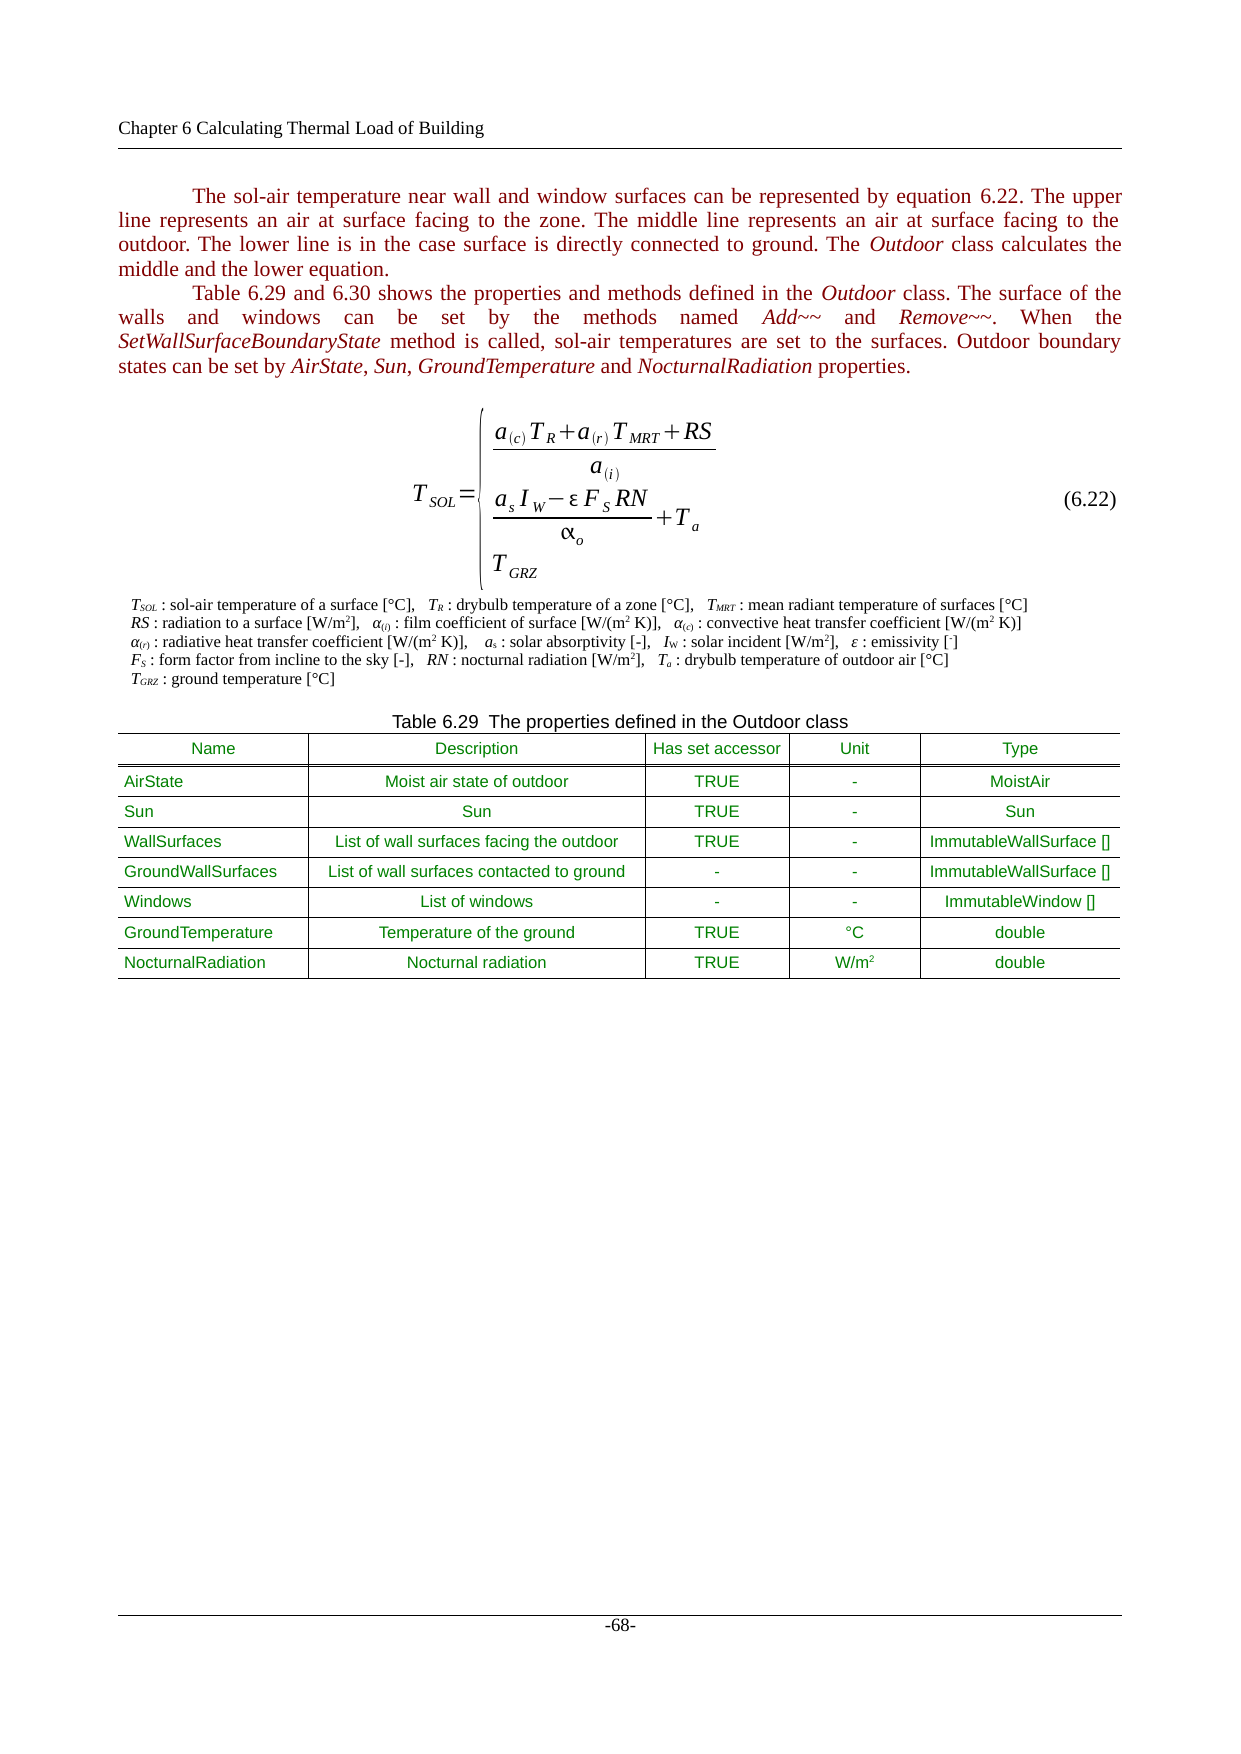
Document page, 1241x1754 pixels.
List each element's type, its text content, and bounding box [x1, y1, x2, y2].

table_cell Sun [118, 797, 308, 827]
table_cell MoistAir [921, 767, 1120, 796]
text The sol-air temperature near wall and window surfaces can be represented by equation 6.22. The upper line represents an air at surface facing to the zone. The middle line represents an air at surface facing to the outdoor. The lower line is in the case surface is directly connected to ground. The Outdoor class calculates the middle and the lower equation. [118, 184, 1122, 281]
table_header Name [118, 734, 308, 764]
table_cell TRUE [646, 797, 789, 827]
table_cell Temperature of the ground [309, 918, 645, 947]
text Table 6.29 The properties defined in the Outdoor class [118, 712, 1122, 733]
table_cell Sun [921, 797, 1120, 827]
table_cell W/m2 [790, 949, 920, 978]
table_cell NocturnalRadiation [118, 949, 308, 978]
table_cell ImmutableWallSurface [] [921, 828, 1120, 857]
table_cell - [646, 888, 789, 917]
table_header Type [921, 734, 1120, 764]
table_cell Sun [309, 797, 645, 827]
table_cell GroundWallSurfaces [118, 858, 308, 887]
table_cell - [790, 828, 920, 857]
table_cell WallSurfaces [118, 828, 308, 857]
table_cell - [790, 858, 920, 887]
table_cell List of wall surfaces facing the outdoor [309, 828, 645, 857]
table_cell - [790, 797, 920, 827]
text TGRZ : ground temperature [°C] [118, 669, 1122, 688]
table_cell ImmutableWallSurface [] [921, 858, 1120, 887]
table_cell double [921, 949, 1120, 978]
table_cell - [646, 858, 789, 887]
text FS : form factor from incline to the sky [-], RN : nocturnal radiation [W/m2], Ta : drybulb temperature of outdoor air [°C] [118, 651, 1122, 669]
table_cell ImmutableWindow [] [921, 888, 1120, 917]
table_cell double [921, 918, 1120, 947]
table_cell TRUE [646, 767, 789, 796]
table_cell TRUE [646, 949, 789, 978]
text TSOL : sol-air temperature of a surface [°C], TR : drybulb temperature of a zone [°C], TMRT : mean radiant temperature of surfaces [°C] [118, 595, 1122, 614]
table_cell List of windows [309, 888, 645, 917]
table_header Unit [790, 734, 920, 764]
table_cell Moist air state of outdoor [309, 767, 645, 796]
table_header Description [309, 734, 645, 764]
table_cell TRUE [646, 918, 789, 947]
table_cell Nocturnal radiation [309, 949, 645, 978]
table_header Has set accessor [646, 734, 789, 764]
table_cell Windows [118, 888, 308, 917]
table_header (6.22) [1010, 402, 1122, 595]
table_cell °C [790, 918, 920, 947]
text α(r) : radiative heat transfer coefficient [W/(m2 K)], as : solar absorptivity [-], IW : solar incident [W/m2], ε : emissivity [-] [118, 632, 1122, 651]
text Table 6.29 and 6.30 shows the properties and methods defined in the Outdoor class. The surface of the walls and windows can be set by the methods named Add~~ and Remove~~. When the SetWallSurfaceBoundaryState method is called, sol-air temperatures are set to the surfaces. Outdoor boundary states can be set by AirState, Sun, GroundTemperature and NocturnalRadiation properties. [118, 281, 1122, 378]
text RS : radiation to a surface [W/m2], α(i) : film coefficient of surface [W/(m2 K)], α(c) : convective heat transfer coefficient [W/(m2 K)] [118, 614, 1122, 632]
table_cell - [790, 767, 920, 796]
table_cell TRUE [646, 828, 789, 857]
table_cell - [790, 888, 920, 917]
table_cell AirState [118, 767, 308, 796]
table_cell GroundTemperature [118, 918, 308, 947]
table_header [118, 402, 1010, 595]
table_cell List of wall surfaces contacted to ground [309, 858, 645, 887]
